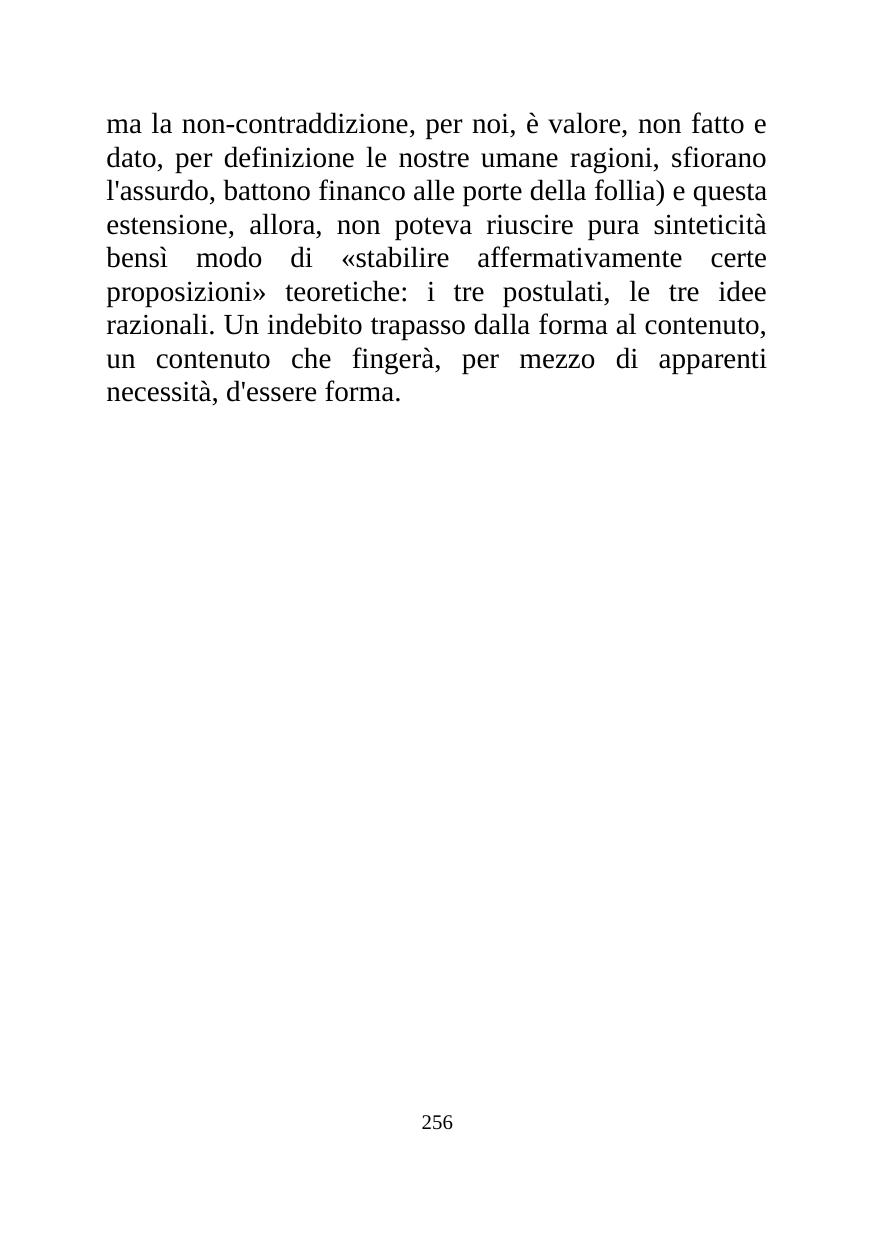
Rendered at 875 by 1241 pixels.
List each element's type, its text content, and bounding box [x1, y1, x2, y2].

text ma la non-contraddizione, per noi, è valore, non fatto e dato, per definizione le nostre umane ragioni, sfiorano l'assurdo, battono financo alle porte della follia) e questa estensione, allora, non poteva riuscire pura sinteticità bensì modo di «stabilire affermativamente certe proposizioni» teoretiche: i tre postulati, le tre idee razionali. Un indebito trapasso dalla forma al contenuto, un contenuto che fingerà, per mezzo di apparenti necessità, d'essere forma. [106, 106, 768, 408]
